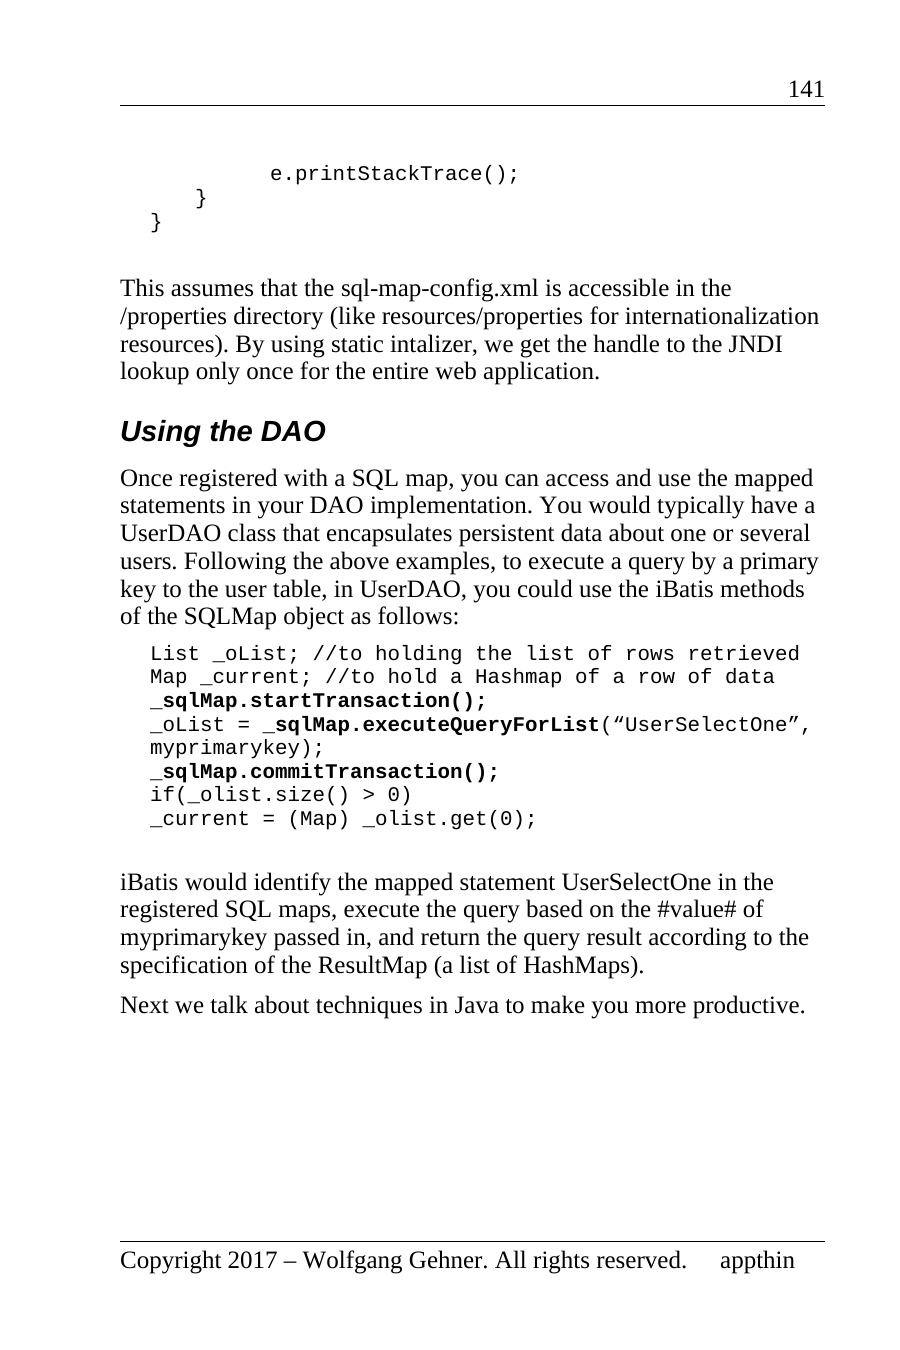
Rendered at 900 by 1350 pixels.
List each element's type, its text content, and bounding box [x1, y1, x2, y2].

text This assumes that the sql-map-config.xml is accessible in the /properties directory (like resources/properties for internationalization resources). By using static intalizer, we get the handle to the JNDI lookup only once for the entire web application. [120, 247, 825, 385]
text Once registered with a SQL map, you can access and use the mapped statements in your DAO implementation. You would typically have a UserDAO class that encapsulates persistent data about one or several users. Following the above examples, to execute a query by a primary key to the user table, in UserDAO, you could use the iBatis methods of the SQLMap object as follows: [120, 464, 825, 630]
text iBatis would identify the mapped statement UserSelectOne in the registered SQL maps, execute the query based on the #value# of myprimarykey passed in, and return the query result according to the specification of the ResultMap (a list of HashMaps). [120, 868, 825, 979]
text Next we talk about techniques in Java to make you more productive. [120, 991, 825, 1019]
text List _oList; //to holding the list of rows retrieved Map _current; //to hold a Hashmap of a row of data _sqlMap.startTransaction(); _oList = _sqlMap.executeQueryForList(“UserSelectOne”, myprimarykey); _sqlMap.commitTransaction(); if(_olist.size() > 0) _current = (Map) _olist.get(0); [150, 643, 825, 855]
text e.printStackTrace(); } } [150, 163, 825, 234]
subtitle Using the DAO [120, 414, 825, 447]
